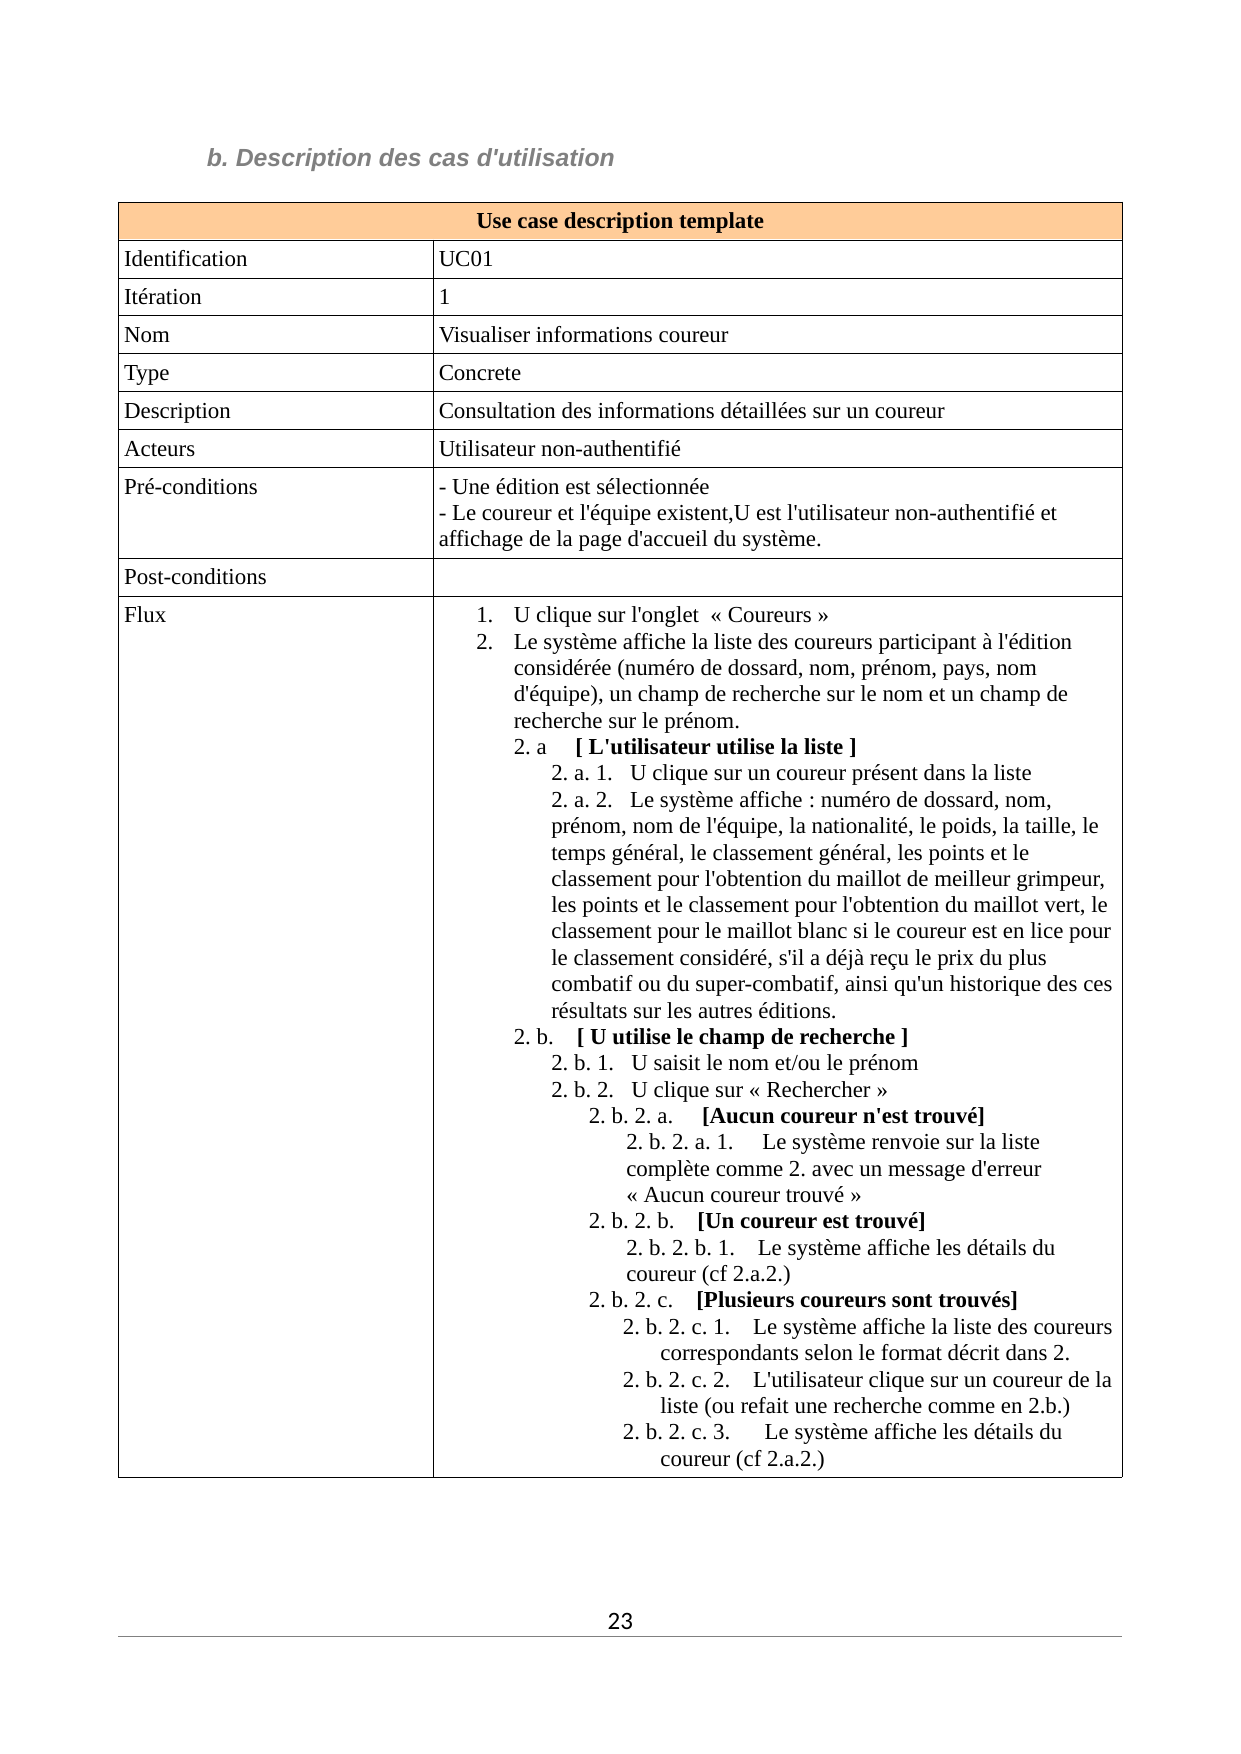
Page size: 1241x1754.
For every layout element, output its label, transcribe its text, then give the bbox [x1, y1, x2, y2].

table_cell 1 [434, 279, 1122, 315]
table_cell Consultation des informations détaillées sur un coureur [434, 392, 1122, 429]
table_cell [434, 559, 1122, 596]
table_cell Flux [119, 597, 433, 1477]
table_cell Utilisateur non-authentifié [434, 430, 1122, 467]
table_header Use case description template [119, 203, 1122, 239]
table_cell Nom [119, 316, 433, 353]
table_cell Itération [119, 279, 433, 315]
table_cell - Une édition est sélectionnée - Le coureur et l'équipe existent,U est l'utilisateur non-authentifié et affichage de la page d'accueil du système. [434, 468, 1122, 558]
table_cell Type [119, 354, 433, 391]
table_cell Concrete [434, 354, 1122, 391]
table_cell Identification [119, 241, 433, 277]
table_cell U clique sur l'onglet « Coureurs » Le système affiche la liste des coureurs participant à l'édition considérée (numéro de dossard, nom, prénom, pays, nom d'équipe), un champ de recherche sur le nom et un champ de recherche sur le prénom. 2. a [ L'utilisateur utilise la liste ] 2. a. 1. U clique sur un coureur présent dans la liste 2. a. 2. Le système affiche : numéro de dossard, nom, prénom, nom de l'équipe, la nationalité, le poids, la taille, le temps général, le classement général, les points et le classement pour l'obtention du maillot de meilleur grimpeur, les points et le classement pour l'obtention du maillot vert, le classement pour le maillot blanc si le coureur est en lice pour le classement considéré, s'il a déjà reçu le prix du plus combatif ou du super-combatif, ainsi qu'un historique des ces résultats sur les autres éditions. 2. b. [ U utilise le champ de recherche ] 2. b. 1. U saisit le nom et/ou le prénom 2. b. 2. U clique sur « Rechercher » 2. b. 2. a. [Aucun coureur n'est trouvé] 2. b. 2. a. 1. Le système renvoie sur la liste complète comme 2. avec un message d'erreur « Aucun coureur trouvé » 2. b. 2. b. [Un coureur est trouvé] 2. b. 2. b. 1. Le système affiche les détails du coureur (cf 2.a.2.) 2. b. 2. c. [Plusieurs coureurs sont trouvés] 2. b. 2. c. 1. Le système affiche la liste des coureurs correspondants selon le format décrit dans 2. 2. b. 2. c. 2. L'utilisateur clique sur un coureur de la liste (ou refait une recherche comme en 2.b.) 2. b. 2. c. 3. Le système affiche les détails du coureur (cf 2.a.2.) [434, 597, 1122, 1477]
table_cell Acteurs [119, 430, 433, 467]
table_cell Description [119, 392, 433, 429]
table_cell Pré-conditions [119, 468, 433, 558]
table_cell UC01 [434, 241, 1122, 277]
table_cell Post-conditions [119, 559, 433, 596]
subtitle Description des cas d'utilisation [207, 143, 1122, 171]
table_cell Visualiser informations coureur [434, 316, 1122, 353]
